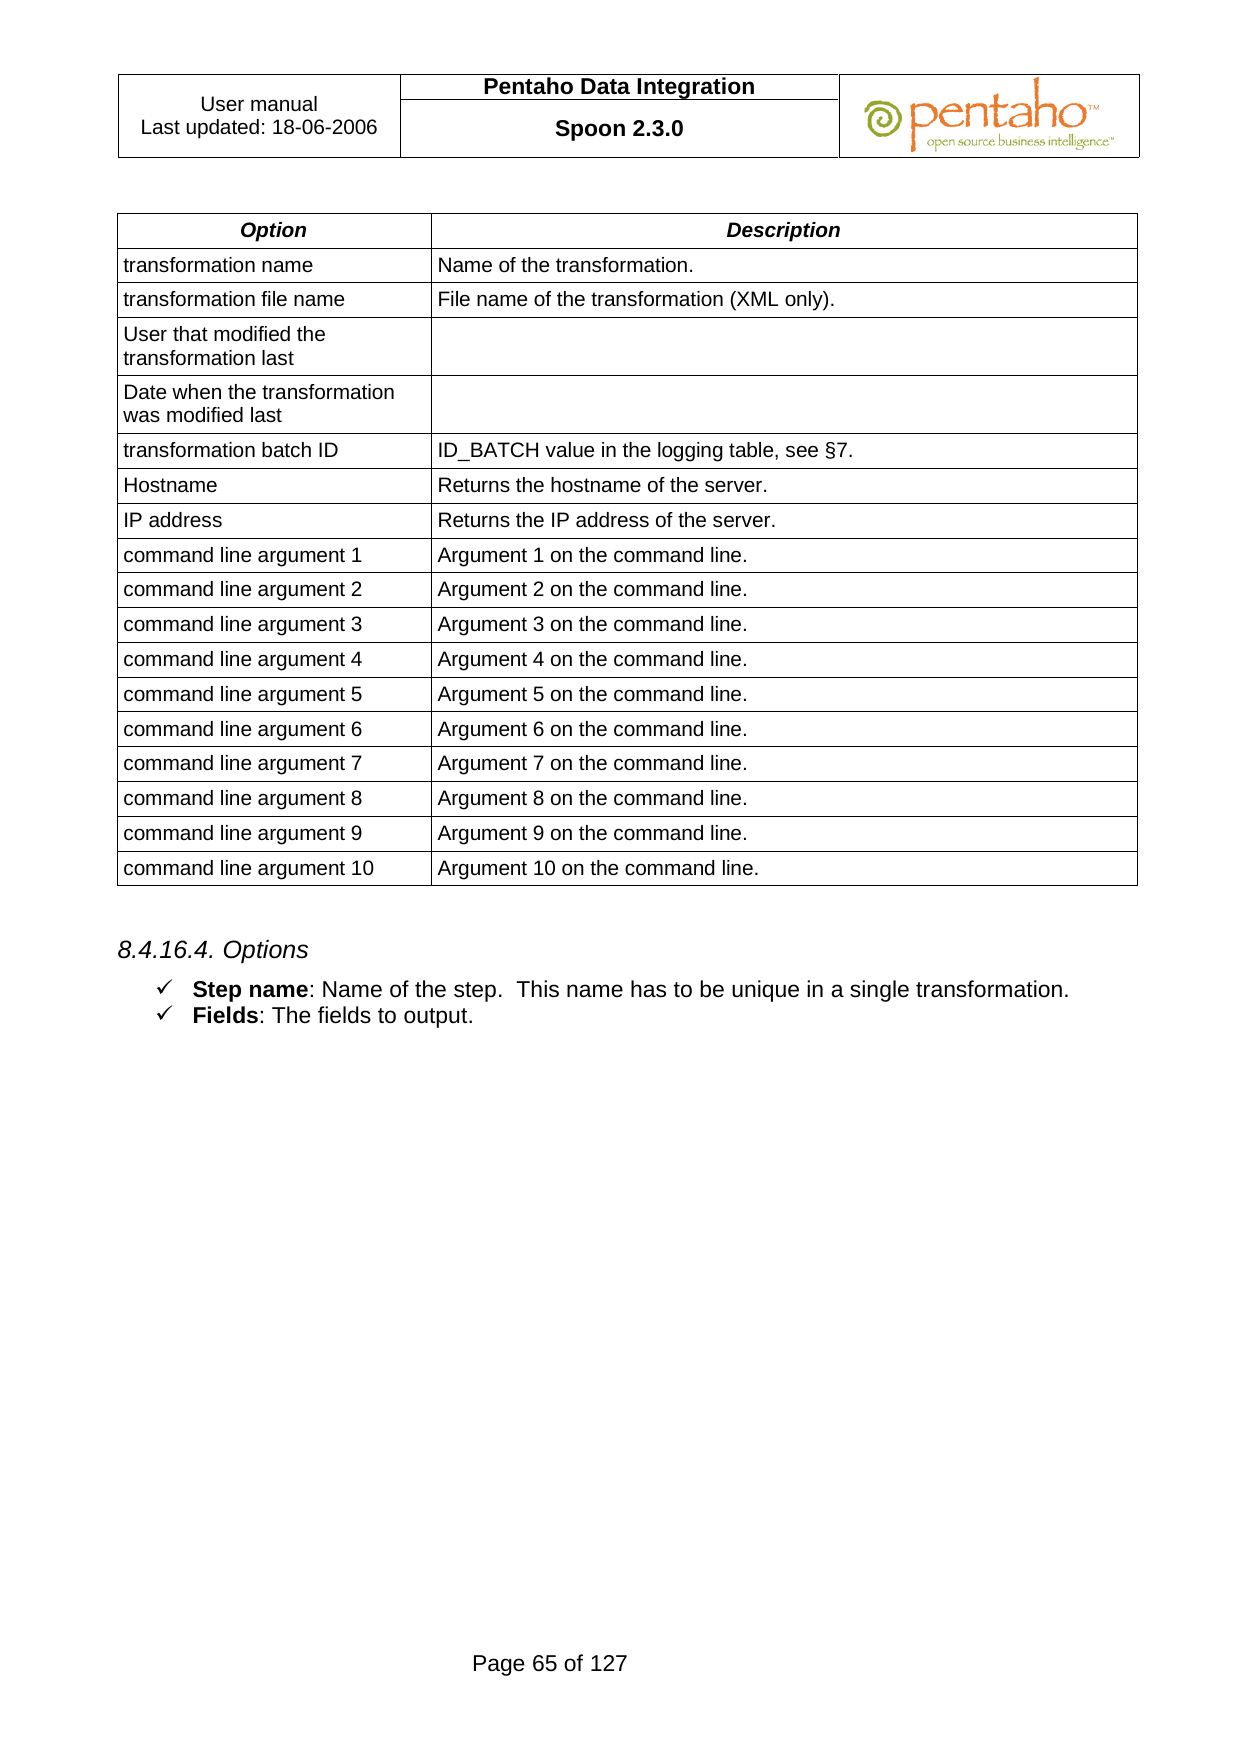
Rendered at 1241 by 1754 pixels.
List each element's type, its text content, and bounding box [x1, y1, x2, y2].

table_cell Returns the hostname of the server. [432, 469, 1137, 503]
table_cell command line argument 4 [118, 643, 431, 677]
table_cell File name of the transformation (XML only). [432, 283, 1137, 317]
table_cell [432, 376, 1137, 433]
table_cell Argument 7 on the command line. [432, 747, 1137, 781]
table_cell Returns the IP address of the server. [432, 504, 1137, 538]
table_cell Argument 4 on the command line. [432, 643, 1137, 677]
table_header Option [118, 214, 431, 248]
table_header Description [432, 214, 1137, 248]
table_cell [432, 318, 1137, 375]
table_cell Argument 6 on the command line. [432, 712, 1137, 746]
table_cell command line argument 7 [118, 747, 431, 781]
table_cell Argument 5 on the command line. [432, 678, 1137, 711]
table_cell transformation batch ID [118, 434, 431, 468]
table_cell IP address [118, 504, 431, 538]
table_cell Argument 3 on the command line. [432, 608, 1137, 642]
list Step name: Name of the step. This name has to be unique in a single transformation. [155, 977, 1137, 1002]
table_cell ID_BATCH value in the logging table, see §7. [432, 434, 1137, 468]
table_cell command line argument 1 [118, 539, 431, 572]
table_cell command line argument 9 [118, 817, 431, 851]
table_cell command line argument 6 [118, 712, 431, 746]
table_cell command line argument 3 [118, 608, 431, 642]
table_cell Argument 2 on the command line. [432, 573, 1137, 607]
table_cell command line argument 5 [118, 678, 431, 711]
table_cell User that modified the transformation last [118, 318, 431, 375]
table_cell Date when the transformation was modified last [118, 376, 431, 433]
table_cell command line argument 8 [118, 782, 431, 816]
table_cell Name of the transformation. [432, 249, 1137, 282]
table_cell command line argument 10 [118, 852, 431, 885]
table_cell Hostname [118, 469, 431, 503]
table_cell transformation name [118, 249, 431, 282]
list Fields: The fields to output. [155, 1002, 1137, 1028]
table_cell command line argument 2 [118, 573, 431, 607]
table_cell Argument 1 on the command line. [432, 539, 1137, 572]
table_cell Argument 10 on the command line. [432, 852, 1137, 885]
subtitle Options [117, 936, 1137, 964]
table_cell transformation file name [118, 283, 431, 317]
table_cell Argument 8 on the command line. [432, 782, 1137, 816]
table_cell Argument 9 on the command line. [432, 817, 1137, 851]
